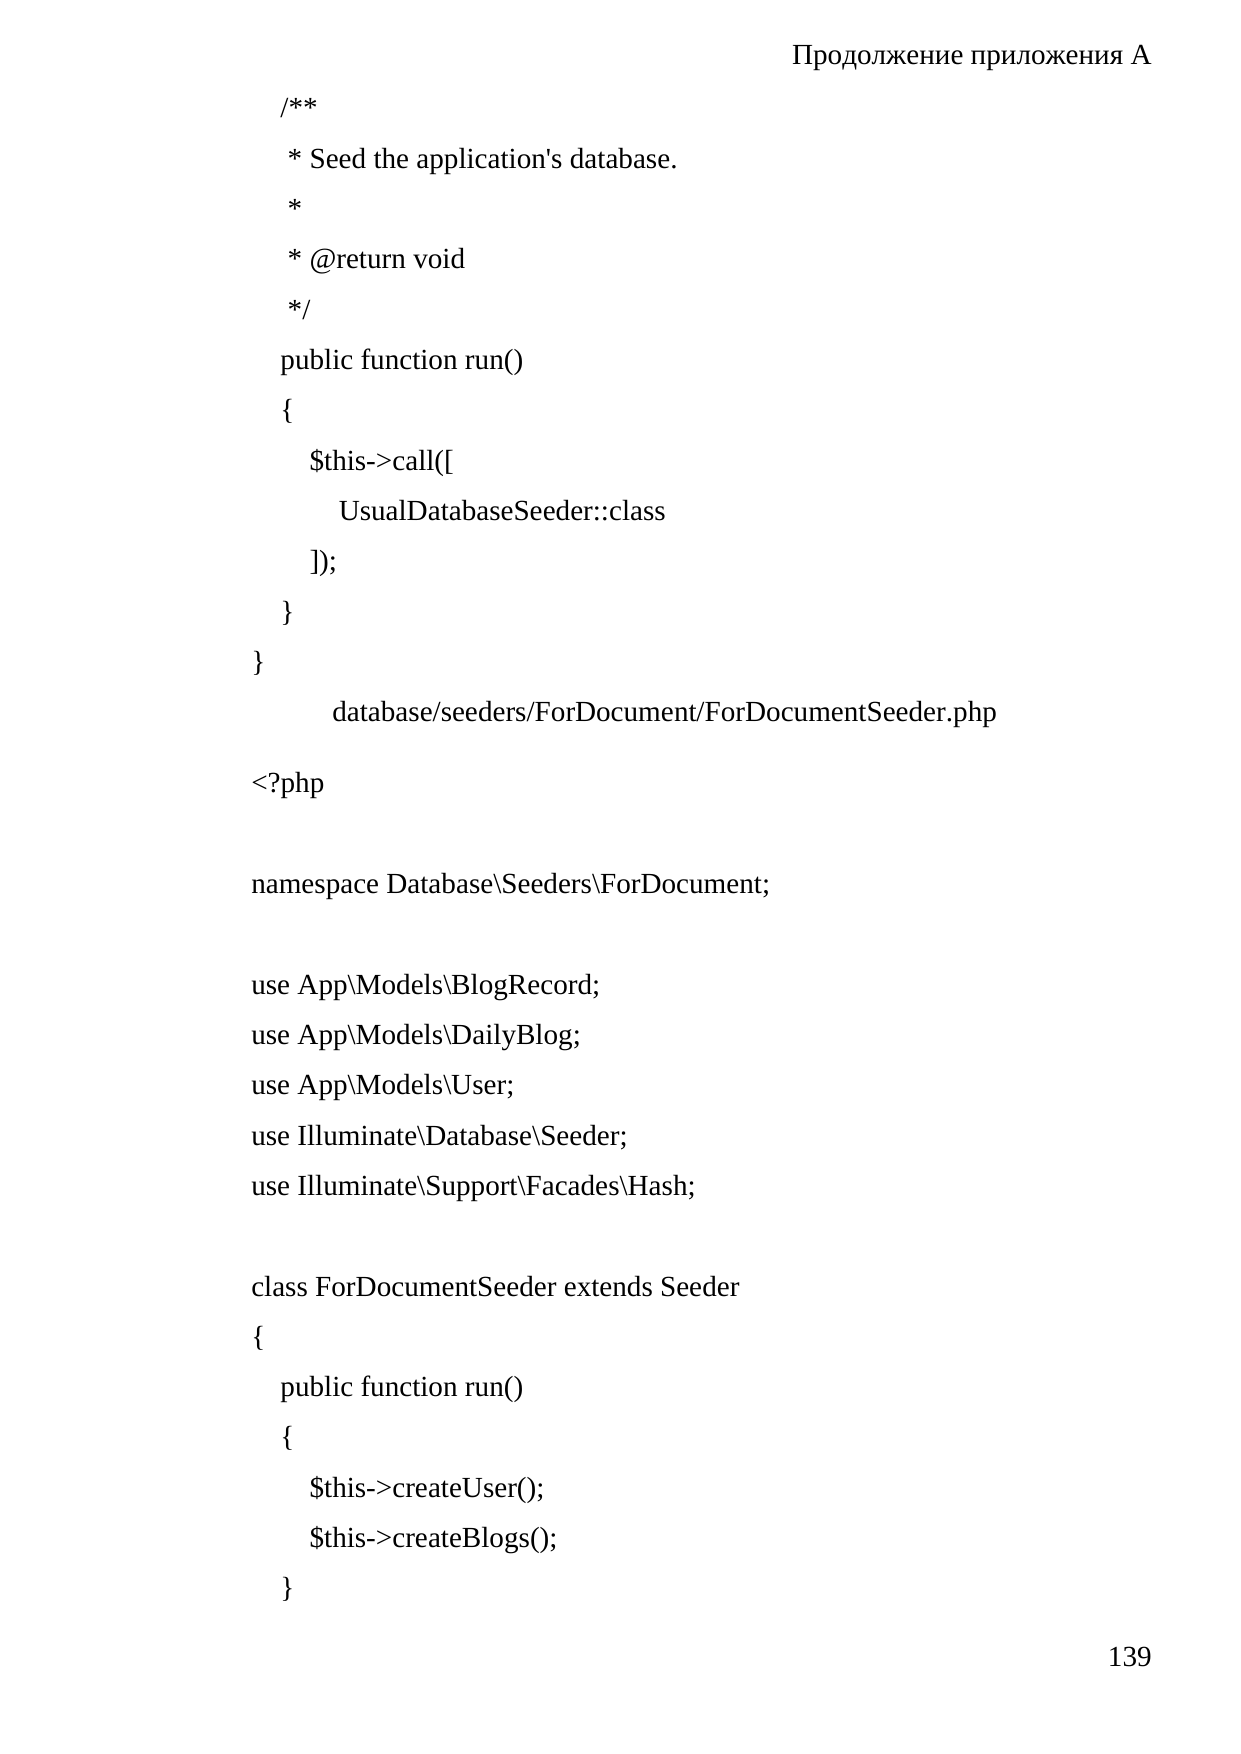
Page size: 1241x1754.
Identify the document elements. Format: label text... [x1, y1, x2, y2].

text * Seed the application's database. [177, 141, 1152, 174]
text { [177, 1319, 1152, 1352]
text use Illuminate\Support\Facades\Hash; [177, 1168, 1152, 1202]
text UsualDatabaseSeeder::class [177, 493, 1152, 527]
text public function run() [177, 342, 1152, 376]
text $this->call([ [177, 443, 1152, 476]
text } [177, 644, 1152, 678]
text { [177, 392, 1152, 426]
text } [177, 1571, 1152, 1604]
text use Illuminate\Database\Seeder; [177, 1118, 1152, 1151]
text class ForDocumentSeeder extends Seeder [177, 1269, 1152, 1302]
text use App\Models\BlogRecord; [177, 967, 1152, 1000]
subtitle database/seeders/ForDocument/ForDocumentSeeder.php [177, 694, 1152, 728]
text { [177, 1419, 1152, 1453]
text <?php [177, 766, 1152, 799]
text public function run() [177, 1369, 1152, 1403]
text */ [177, 292, 1152, 325]
text /** [177, 91, 1152, 124]
text namespace Database\Seeders\ForDocument; [177, 866, 1152, 900]
text * @return void [177, 242, 1152, 275]
text ]); [177, 543, 1152, 577]
text $this->createBlogs(); [177, 1520, 1152, 1554]
text use App\Models\DailyBlog; [177, 1017, 1152, 1051]
text } [177, 594, 1152, 627]
text * [177, 191, 1152, 225]
text $this->createUser(); [177, 1470, 1152, 1503]
text use App\Models\User; [177, 1067, 1152, 1101]
